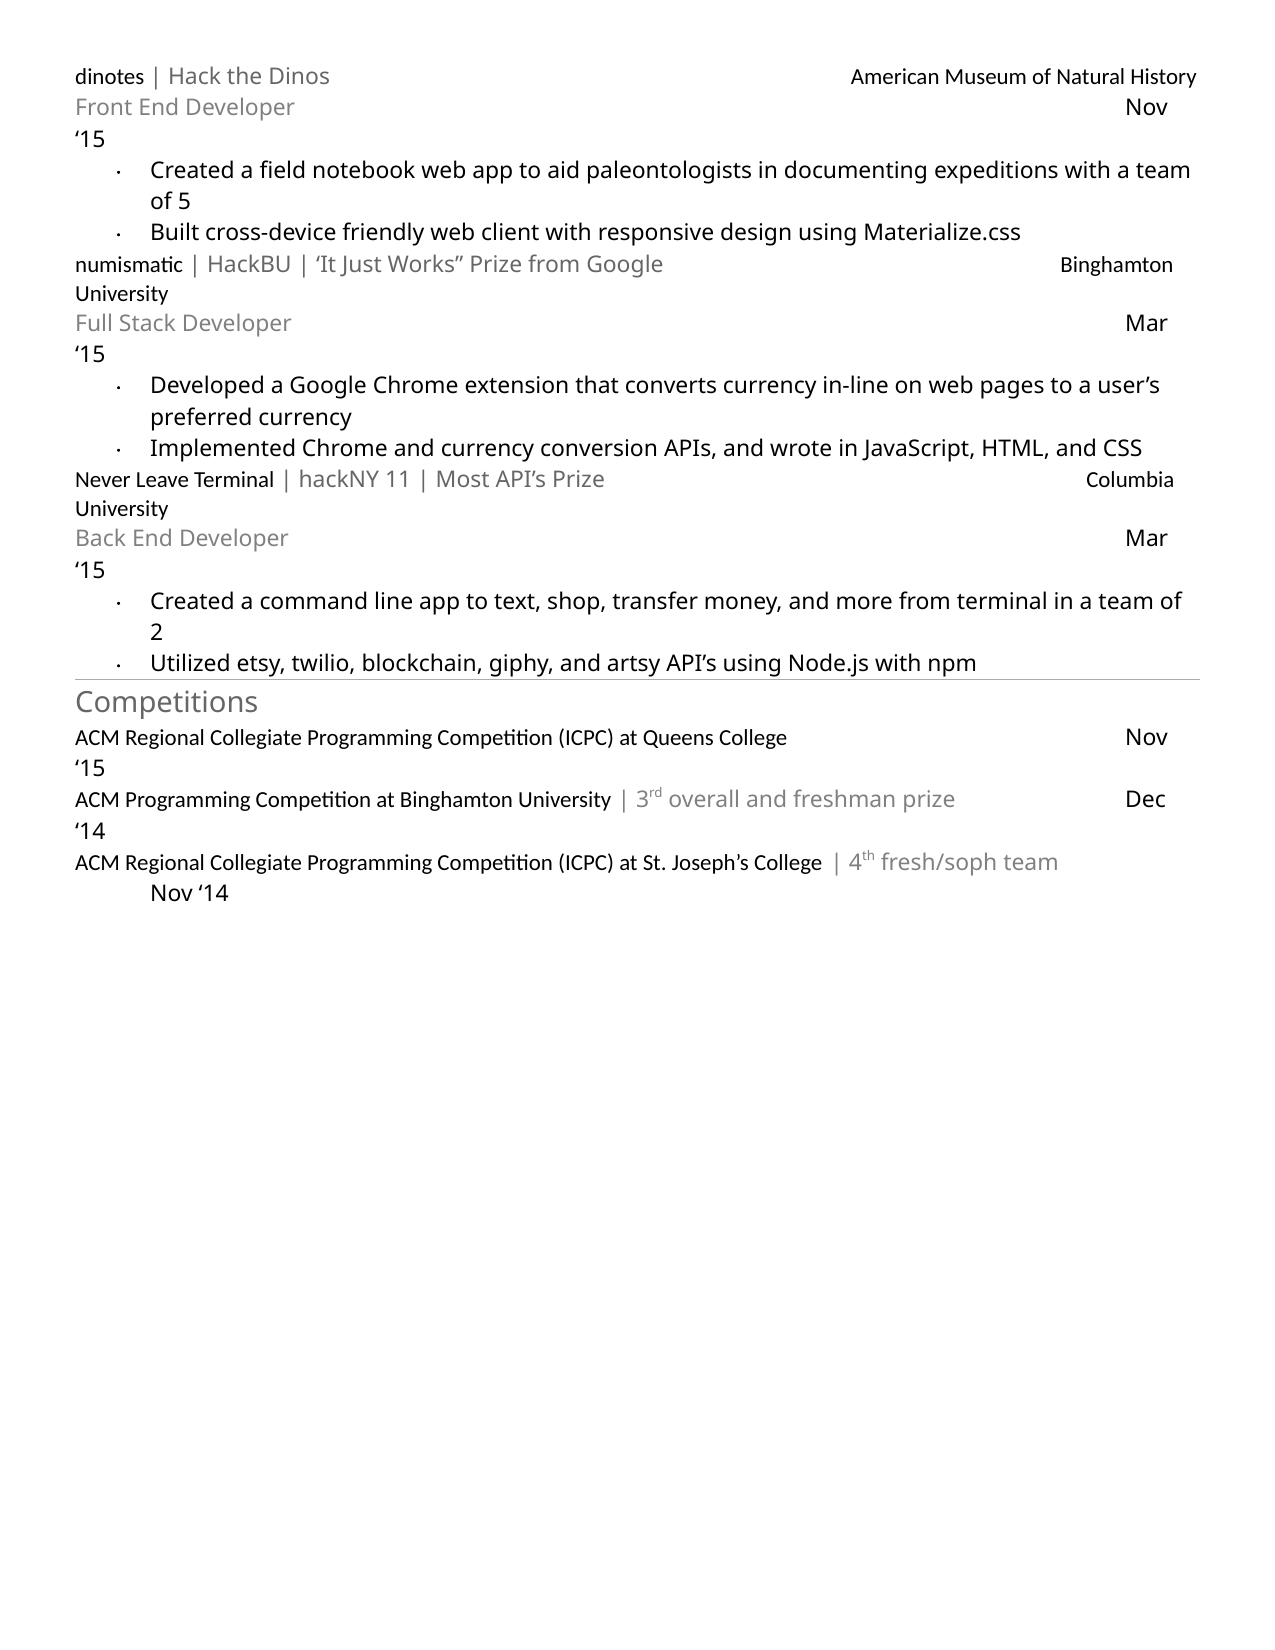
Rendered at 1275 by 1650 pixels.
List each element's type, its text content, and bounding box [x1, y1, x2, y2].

text ACM Regional Collegiate Programming Competition (ICPC) at Queens College Nov ‘15 [75, 721, 1200, 783]
text Back End Developer Mar ‘15 [75, 522, 1200, 585]
text Never Leave Terminal | hackNY 11 | Most API’s Prize Columbia University [75, 463, 1200, 522]
list Created a field notebook web app to aid paleontologists in documenting expeditions with a team of 5 [112, 154, 1200, 216]
list Created a command line app to text, shop, transfer money, and more from terminal in a team of 2 [112, 585, 1200, 647]
text ACM Regional Collegiate Programming Competition (ICPC) at St. Joseph’s College | 4th fresh/soph team Nov ‘14 [75, 846, 1200, 908]
list Utilized etsy, twilio, blockchain, giphy, and artsy API’s using Node.js with npm [112, 647, 1200, 678]
text ACM Programming Competition at Binghamton University | 3rd overall and freshman prize Dec ‘14 [75, 783, 1200, 846]
list Built cross-device friendly web client with responsive design using Materialize.css [112, 216, 1200, 247]
text dinotes | Hack the Dinos American Museum of Natural History [75, 60, 1200, 91]
text Competitions [75, 680, 1200, 721]
text Front End Developer Nov ‘15 [75, 91, 1200, 154]
text numismatic | HackBU | ‘It Just Works” Prize from Google Binghamton University [75, 247, 1200, 307]
text Full Stack Developer Mar ‘15 [75, 307, 1200, 369]
list Developed a Google Chrome extension that converts currency in-line on web pages to a user’s preferred currency [112, 369, 1200, 432]
list Implemented Chrome and currency conversion APIs, and wrote in JavaScript, HTML, and CSS [112, 432, 1200, 463]
